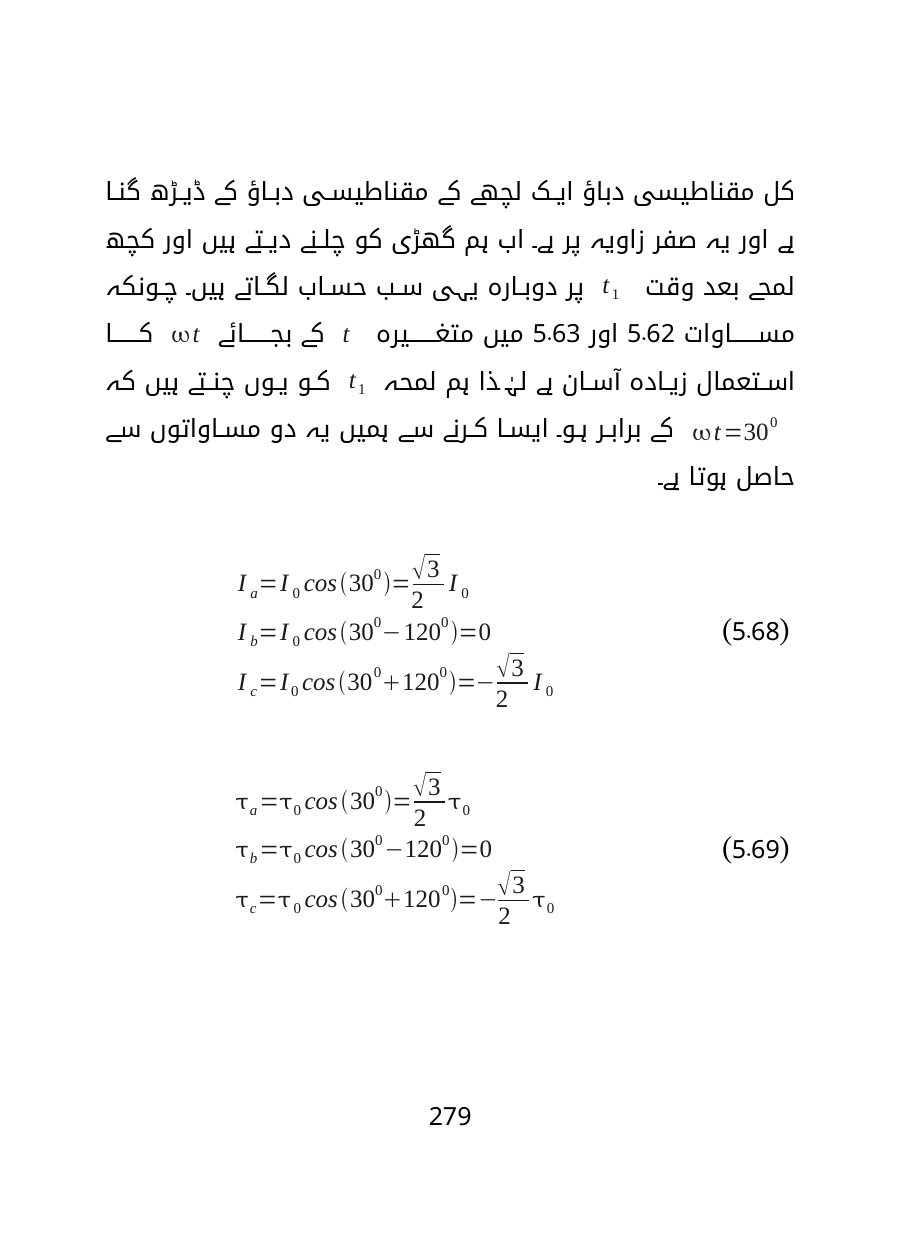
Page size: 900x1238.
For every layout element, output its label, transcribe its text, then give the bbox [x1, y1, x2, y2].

table_header (5.68) [693, 547, 795, 730]
table_header [105, 765, 694, 948]
text کل مقناطیسی دباؤ ایک لچھے کے مقناطیسی دباؤ کے ڈیڑھ گنا ہے اور یہ صفر زاویہ پر ہے۔ اب ہم گھڑی کو چلنے دیتے ہیں اور کچھ لمحے بعد وقت پر دوبارہ یہی سب حساب لگاتے ہیں۔ چونکہ مساوات 5.62 اور 5.63 میں متغیرہ کے بجائےکا استعمال زیادہ آسان ہے لہٰذا ہم لمحہکو یوں چنتے ہیں کہ کے برابر ہو۔ ایسا کرنے سے ہمیں یہ دو مساواتوں سے حاصل ہوتا ہے۔ [105, 168, 795, 500]
table_header (5.69) [694, 765, 795, 948]
table_header [105, 547, 692, 730]
